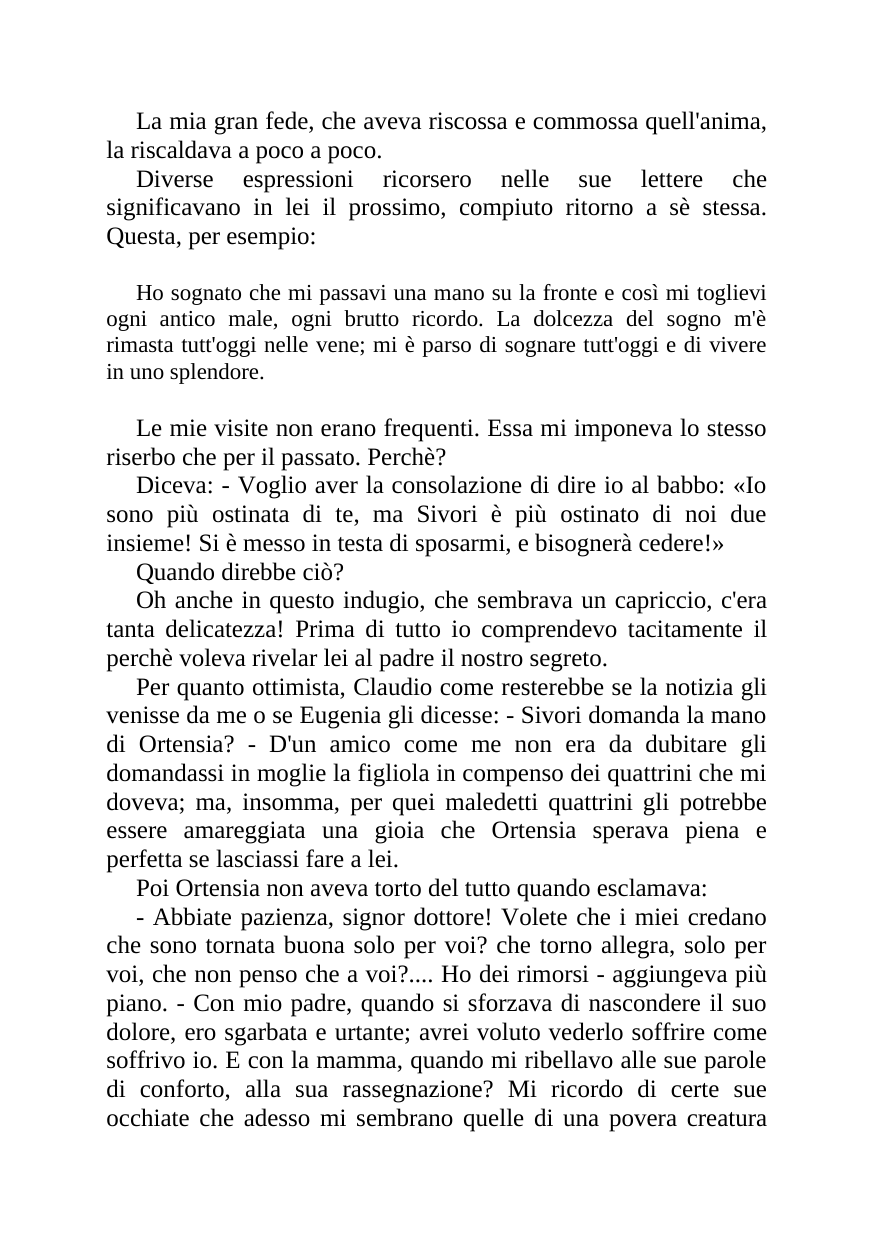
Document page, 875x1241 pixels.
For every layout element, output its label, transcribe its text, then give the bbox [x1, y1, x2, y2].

text Diceva: - Voglio aver la consolazione di dire io al babbo: «Io sono più ostinata di te, ma Sivori è più ostinato di noi due insieme! Si è messo in testa di sposarmi, e bisognerà cedere!» [106, 470, 768, 557]
text Quando direbbe ciò? [106, 557, 768, 585]
text Poi Ortensia non aveva torto del tutto quando esclamava: [106, 873, 768, 902]
text Diverse espressioni ricorsero nelle sue lettere che significavano in lei il prossimo, compiuto ritorno a sè stessa. Questa, per esempio: [106, 164, 768, 250]
text - Abbiate pazienza, signor dottore! Volete che i miei credano che sono tornata buona solo per voi? che torno allegra, solo per voi, che non penso che a voi?.... Ho dei rimorsi - aggiungeva più piano. - Con mio padre, quando si sforzava di nascondere il suo dolore, ero sgarbata e urtante; avrei voluto vederlo soffrire come soffrivo io. E con la mamma, quando mi ribellavo alle sue parole di conforto, alla sua rassegnazione? Mi ricordo di certe sue occhiate che adesso mi sembrano quelle di una povera creatura [106, 902, 768, 1132]
text Per quanto ottimista, Claudio come resterebbe se la notizia gli venisse da me o se Eugenia gli dicesse: - Sivori domanda la mano di Ortensia? - D'un amico come me non era da dubitare gli domandassi in moglie la figliola in compenso dei quattrini che mi doveva; ma, insomma, per quei maledetti quattrini gli potrebbe essere amareggiata una gioia che Ortensia sperava piena e perfetta se lasciassi fare a lei. [106, 672, 768, 873]
text Ho sognato che mi passavi una mano su la fronte e così mi toglievi ogni antico male, ogni brutto ricordo. La dolcezza del sogno m'è rimasta tutt'oggi nelle vene; mi è parso di sognare tutt'oggi e di vivere in uno splendore. [106, 279, 768, 384]
text Oh anche in questo indugio, che sembrava un capriccio, c'era tanta delicatezza! Prima di tutto io comprendevo tacitamente il perchè voleva rivelar lei al padre il nostro segreto. [106, 585, 768, 672]
text Le mie visite non erano frequenti. Essa mi imponeva lo stesso riserbo che per il passato. Perchè? [106, 413, 768, 470]
text La mia gran fede, che aveva riscossa e commossa quell'anima, la riscaldava a poco a poco. [106, 106, 768, 164]
